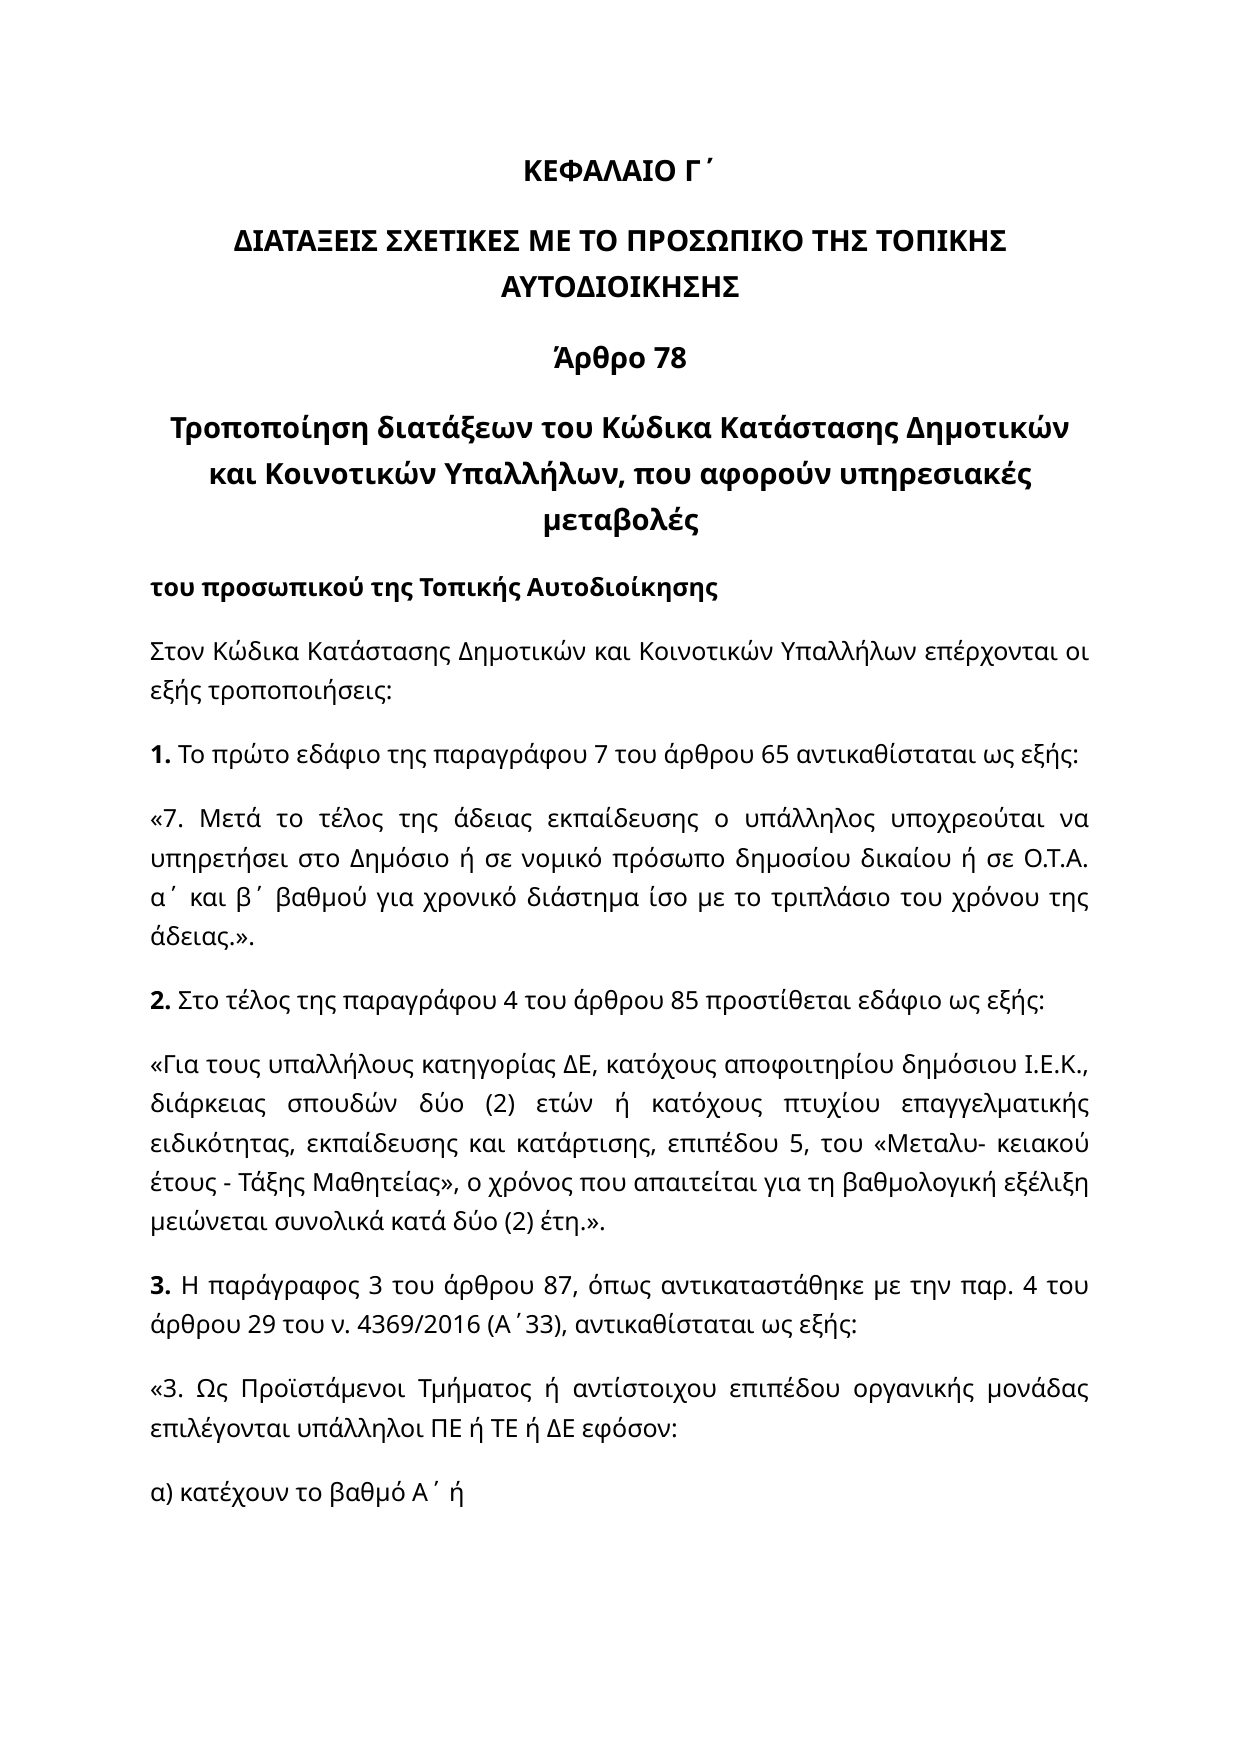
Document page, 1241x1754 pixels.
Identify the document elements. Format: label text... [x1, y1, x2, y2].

text 3. H παράγραφος 3 του άρθρου 87, όπως αντικαταστάθηκε με την παρ. 4 του άρθρου 29 του ν. 4369/2016 (Α΄33), αντικαθίσταται ως εξής: [150, 1268, 1090, 1341]
text του προσωπικού της Τοπικής Αυτοδιοίκησης [150, 569, 1090, 603]
text 1. Το πρώτο εδάφιο της παραγράφου 7 του άρθρου 65 αντικαθίσταται ως εξής: [150, 737, 1090, 771]
subtitle Άρθρο 78 [150, 337, 1090, 377]
text 2. Στο τέλος της παραγράφου 4 του άρθρου 85 προστίθεται εδάφιο ως εξής: [150, 983, 1090, 1017]
text «3. Ως Προϊστάμενοι Τμήματος ή αντίστοιχου επιπέδου οργανικής μονάδας επιλέγονται υπάλληλοι ΠΕ ή TE ή ΔΕ εφόσον: [150, 1371, 1090, 1444]
text «Για τους υπαλλήλους κατηγορίας ΔΕ, κατόχους αποφοιτηρίου δημόσιου Ι.Ε.Κ., διάρκειας σπουδών δύο (2) ετών ή κατόχους πτυχίου επαγγελματικής ειδικότητας, εκπαίδευσης και κατάρτισης, επιπέδου 5, του «Μεταλυ- κειακού έτους - Τάξης Μαθητείας», ο χρόνος που απαιτείται για τη βαθμολογική εξέλιξη μειώνεται συνολικά κατά δύο (2) έτη.». [150, 1047, 1090, 1238]
text Στον Κώδικα Κατάστασης Δημοτικών και Κοινοτικών Υπαλλήλων επέρχονται οι εξής τροποποιήσεις: [150, 633, 1090, 707]
subtitle Τροποποίηση διατάξεων του Κώδικα Κατάστασης Δημοτικών και Κοινοτικών Υπαλλήλων, που αφορούν υπηρεσιακές μεταβολές [150, 407, 1090, 538]
subtitle ΔΙΑΤΑΞΕΙΣ ΣΧΕΤΙΚΕΣ ΜΕ ΤΟ ΠΡΟΣΩΠΙΚΟ ΤΗΣ ΤΟΠΙΚΗΣ ΑΥΤΟΔΙΟΙΚΗΣΗΣ [150, 221, 1090, 306]
text «7. Μετά το τέλος της άδειας εκπαίδευσης ο υπάλληλος υποχρεούται να υπηρετήσει στο Δημόσιο ή σε νομικό πρόσωπο δημοσίου δικαίου ή σε Ο.Τ.Α. α΄ και β΄ βαθμού για χρονικό διάστημα ίσο με το τριπλάσιο του χρόνου της άδειας.». [150, 801, 1090, 953]
text α) κατέχουν το βαθμό Α΄ ή [150, 1474, 1090, 1508]
subtitle ΚΕΦΑΛΑΙΟ Γ΄ [150, 150, 1090, 190]
